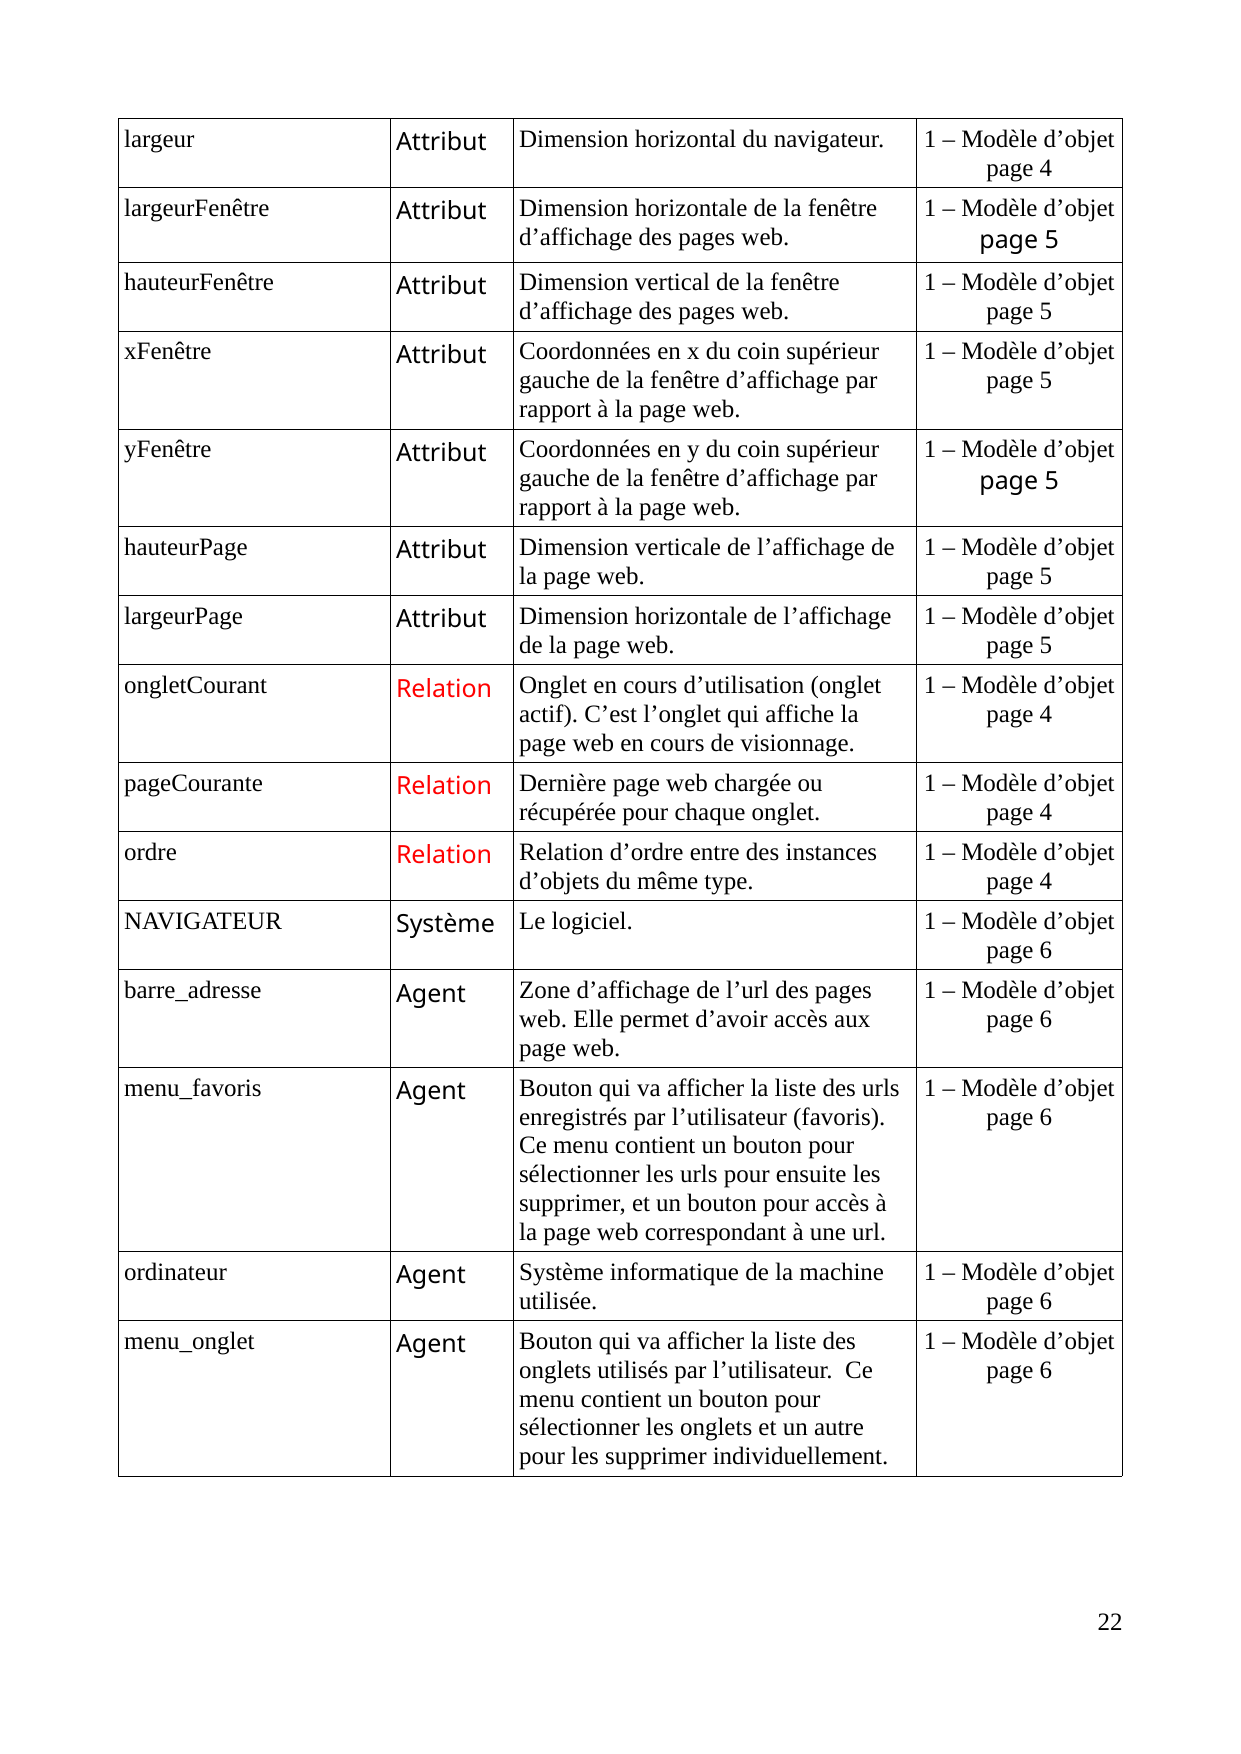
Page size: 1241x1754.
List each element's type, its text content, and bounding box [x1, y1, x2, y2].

table_cell Agent [391, 1068, 513, 1251]
table_cell Bouton qui va afficher la liste des onglets utilisés par l’utilisateur. Ce menu contient un bouton pour sélectionner les onglets et un autre pour les supprimer individuellement. [514, 1321, 916, 1476]
table_cell largeurPage [119, 596, 390, 664]
table_cell menu_favoris [119, 1068, 390, 1251]
table_cell Dernière page web chargée ou récupérée pour chaque onglet. [514, 763, 916, 831]
table_cell NAVIGATEUR [119, 901, 390, 969]
table_cell 1 – Modèle d’objet page 6 [917, 901, 1122, 969]
table_cell Bouton qui va afficher la liste des urls enregistrés par l’utilisateur (favoris). Ce menu contient un bouton pour sélectionner les urls pour ensuite les supprimer, et un bouton pour accès à la page web correspondant à une url. [514, 1068, 916, 1251]
table_cell Système [391, 901, 513, 969]
table_cell Relation [391, 665, 513, 762]
table_cell Agent [391, 1252, 513, 1320]
table_cell Relation d’ordre entre des instances d’objets du même type. [514, 832, 916, 900]
table_cell 1 – Modèle d’objet page 5 [917, 430, 1122, 526]
table_cell 1 – Modèle d’objet page 6 [917, 1252, 1122, 1320]
table_cell 1 – Modèle d’objet page 5 [917, 596, 1122, 664]
table_cell Attribut [391, 188, 513, 262]
table_cell yFenêtre [119, 430, 390, 526]
table_cell ongletCourant [119, 665, 390, 762]
table_cell 1 – Modèle d’objet page 6 [917, 1068, 1122, 1251]
table_cell 1 – Modèle d’objet page 6 [917, 970, 1122, 1067]
table_cell Agent [391, 1321, 513, 1476]
table_cell Zone d’affichage de l’url des pages web. Elle permet d’avoir accès aux page web. [514, 970, 916, 1067]
table_cell Attribut [391, 119, 513, 187]
table_cell hauteurPage [119, 527, 390, 595]
table_cell Agent [391, 970, 513, 1067]
table_cell Dimension horizontale de la fenêtre d’affichage des pages web. [514, 188, 916, 262]
table_cell ordre [119, 832, 390, 900]
table_cell ordinateur [119, 1252, 390, 1320]
table_cell Onglet en cours d’utilisation (onglet actif). C’est l’onglet qui affiche la page web en cours de visionnage. [514, 665, 916, 762]
table_cell Coordonnées en y du coin supérieur gauche de la fenêtre d’affichage par rapport à la page web. [514, 430, 916, 526]
table_cell Relation [391, 832, 513, 900]
table_cell largeurFenêtre [119, 188, 390, 262]
table_cell Attribut [391, 263, 513, 331]
table_cell Système informatique de la machine utilisée. [514, 1252, 916, 1320]
table_cell Attribut [391, 332, 513, 428]
table_cell Le logiciel. [514, 901, 916, 969]
table_cell largeur [119, 119, 390, 187]
table_cell 1 – Modèle d’objet page 4 [917, 763, 1122, 831]
table_cell pageCourante [119, 763, 390, 831]
table_cell Relation [391, 763, 513, 831]
table_cell 1 – Modèle d’objet page 4 [917, 119, 1122, 187]
table_cell 1 – Modèle d’objet page 5 [917, 188, 1122, 262]
table_cell Dimension horizontale de l’affichage de la page web. [514, 596, 916, 664]
table_cell menu_onglet [119, 1321, 390, 1476]
table_cell 1 – Modèle d’objet page 4 [917, 665, 1122, 762]
table_cell barre_adresse [119, 970, 390, 1067]
table_cell Attribut [391, 596, 513, 664]
table_cell 1 – Modèle d’objet page 5 [917, 263, 1122, 331]
table_cell Attribut [391, 527, 513, 595]
table_cell Attribut [391, 430, 513, 526]
table_cell Coordonnées en x du coin supérieur gauche de la fenêtre d’affichage par rapport à la page web. [514, 332, 916, 428]
table_cell 1 – Modèle d’objet page 5 [917, 332, 1122, 428]
table_cell Dimension horizontal du navigateur. [514, 119, 916, 187]
table_cell Dimension vertical de la fenêtre d’affichage des pages web. [514, 263, 916, 331]
table_cell 1 – Modèle d’objet page 6 [917, 1321, 1122, 1476]
table_cell xFenêtre [119, 332, 390, 428]
table_cell Dimension verticale de l’affichage de la page web. [514, 527, 916, 595]
table_cell hauteurFenêtre [119, 263, 390, 331]
table_cell 1 – Modèle d’objet page 5 [917, 527, 1122, 595]
table_cell 1 – Modèle d’objet page 4 [917, 832, 1122, 900]
